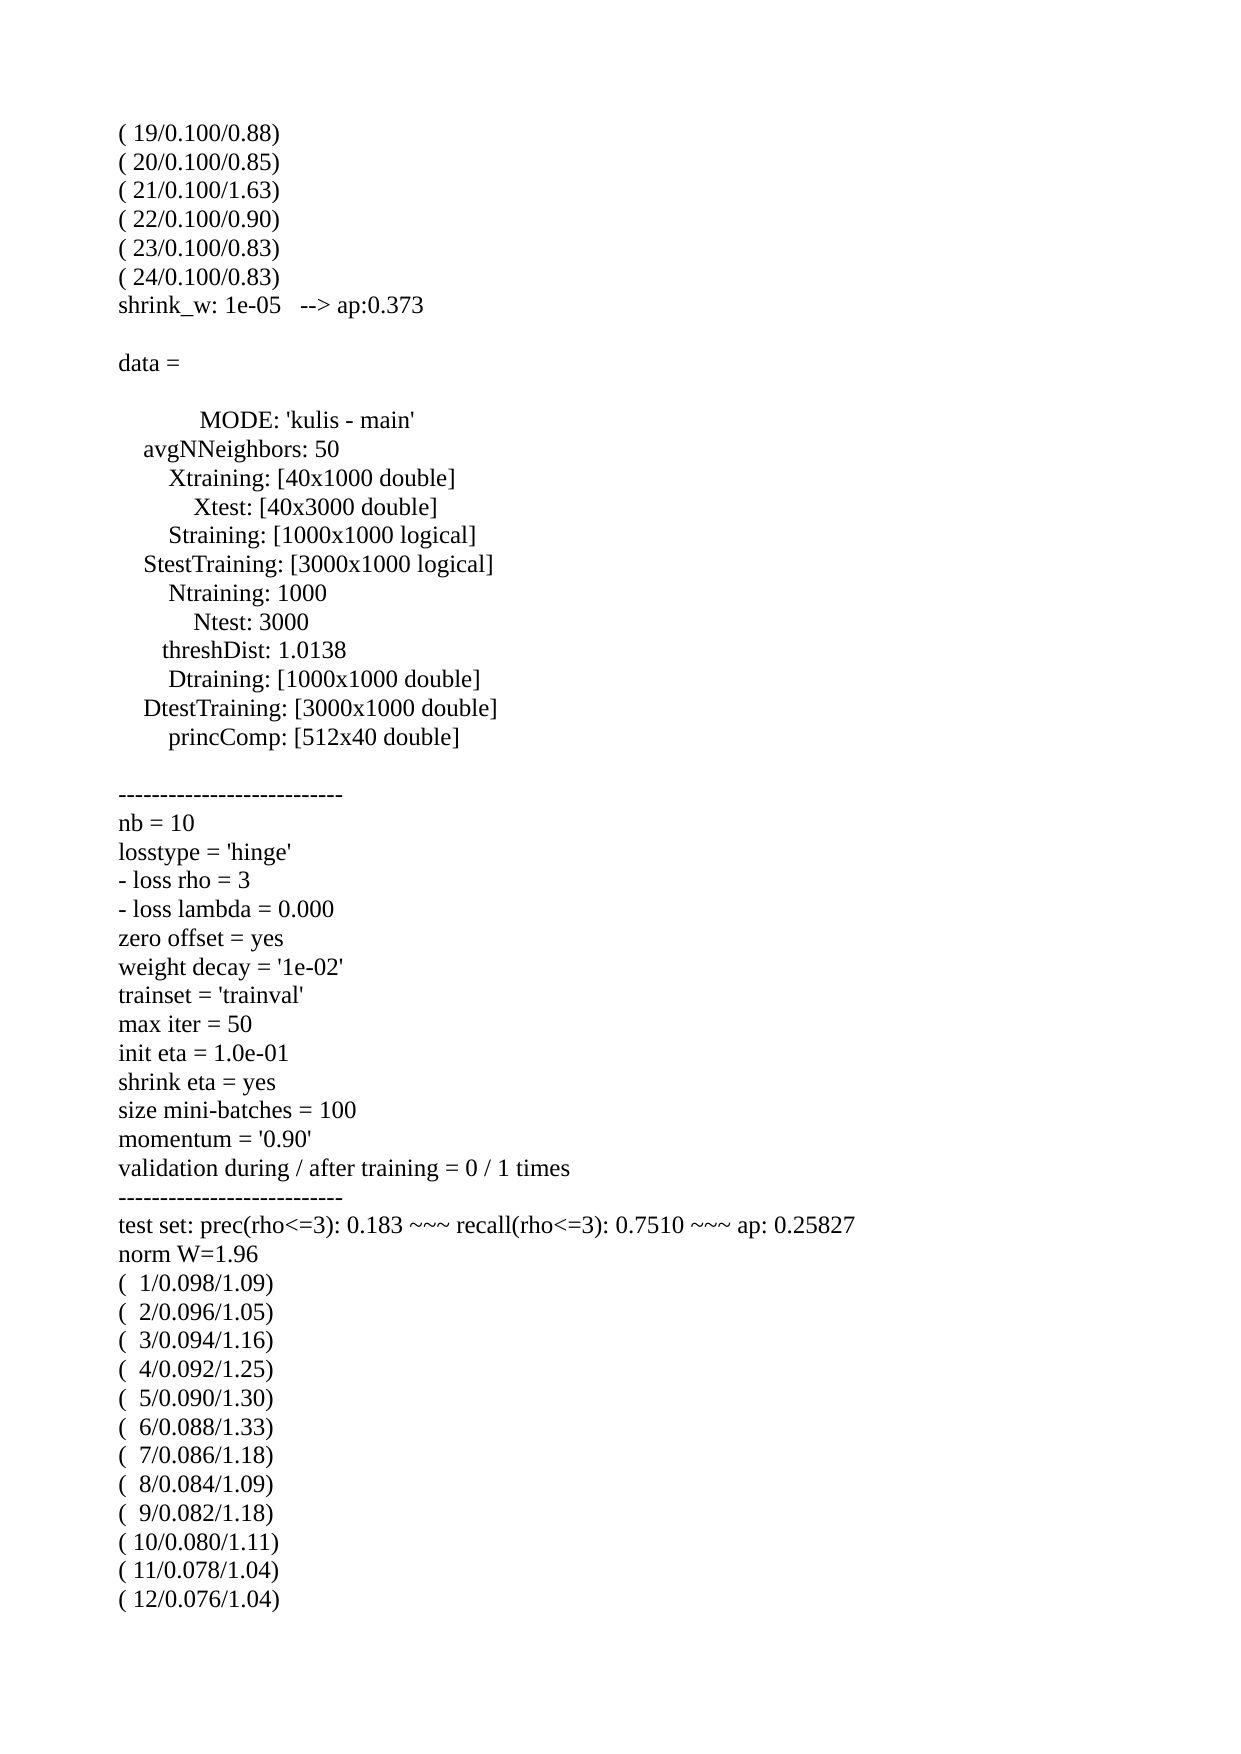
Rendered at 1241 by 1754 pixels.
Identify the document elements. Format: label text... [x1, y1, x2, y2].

text ( 1/0.098/1.09) [118, 1268, 1122, 1297]
text threshDist: 1.0138 [118, 636, 1122, 664]
text ( 3/0.094/1.16) [118, 1326, 1122, 1354]
text ( 2/0.096/1.05) [118, 1297, 1122, 1326]
text Ntraining: 1000 [118, 578, 1122, 607]
text ( 5/0.090/1.30) [118, 1383, 1122, 1412]
text ( 24/0.100/0.83) [118, 262, 1122, 291]
text avgNNeighbors: 50 [118, 434, 1122, 463]
text ( 12/0.076/1.04) [118, 1584, 1122, 1613]
text weight decay = '1e-02' [118, 952, 1122, 981]
text norm W=1.96 [118, 1239, 1122, 1268]
text ( 21/0.100/1.63) [118, 176, 1122, 204]
text StestTraining: [3000x1000 logical] [118, 549, 1122, 578]
text ( 23/0.100/0.83) [118, 233, 1122, 262]
text MODE: 'kulis - main' [118, 406, 1122, 434]
text --------------------------- [118, 779, 1122, 808]
text size mini-batches = 100 [118, 1096, 1122, 1124]
text DtestTraining: [3000x1000 double] [118, 693, 1122, 722]
text test set: prec(rho<=3): 0.183 ~~~ recall(rho<=3): 0.7510 ~~~ ap: 0.25827 [118, 1211, 1122, 1239]
text Dtraining: [1000x1000 double] [118, 664, 1122, 693]
text ( 11/0.078/1.04) [118, 1556, 1122, 1584]
text momentum = '0.90' [118, 1124, 1122, 1153]
text ( 10/0.080/1.11) [118, 1527, 1122, 1556]
text shrink eta = yes [118, 1067, 1122, 1096]
text init eta = 1.0e-01 [118, 1038, 1122, 1067]
text ( 6/0.088/1.33) [118, 1412, 1122, 1441]
text shrink_w: 1e-05 --> ap:0.373 [118, 291, 1122, 319]
text losstype = 'hinge' [118, 837, 1122, 866]
text nb = 10 [118, 808, 1122, 837]
text ( 8/0.084/1.09) [118, 1469, 1122, 1498]
text - loss lambda = 0.000 [118, 894, 1122, 923]
text ( 20/0.100/0.85) [118, 147, 1122, 176]
text - loss rho = 3 [118, 866, 1122, 894]
text ( 9/0.082/1.18) [118, 1498, 1122, 1527]
text princComp: [512x40 double] [118, 722, 1122, 751]
text --------------------------- [118, 1182, 1122, 1211]
text Straining: [1000x1000 logical] [118, 521, 1122, 549]
text zero offset = yes [118, 923, 1122, 952]
text ( 7/0.086/1.18) [118, 1441, 1122, 1469]
text trainset = 'trainval' [118, 981, 1122, 1009]
text ( 4/0.092/1.25) [118, 1354, 1122, 1383]
text Xtest: [40x3000 double] [118, 492, 1122, 521]
text ( 22/0.100/0.90) [118, 204, 1122, 233]
text Xtraining: [40x1000 double] [118, 463, 1122, 492]
text ( 19/0.100/0.88) [118, 118, 1122, 147]
text max iter = 50 [118, 1009, 1122, 1038]
text validation during / after training = 0 / 1 times [118, 1153, 1122, 1182]
text Ntest: 3000 [118, 607, 1122, 636]
text data = [118, 348, 1122, 377]
